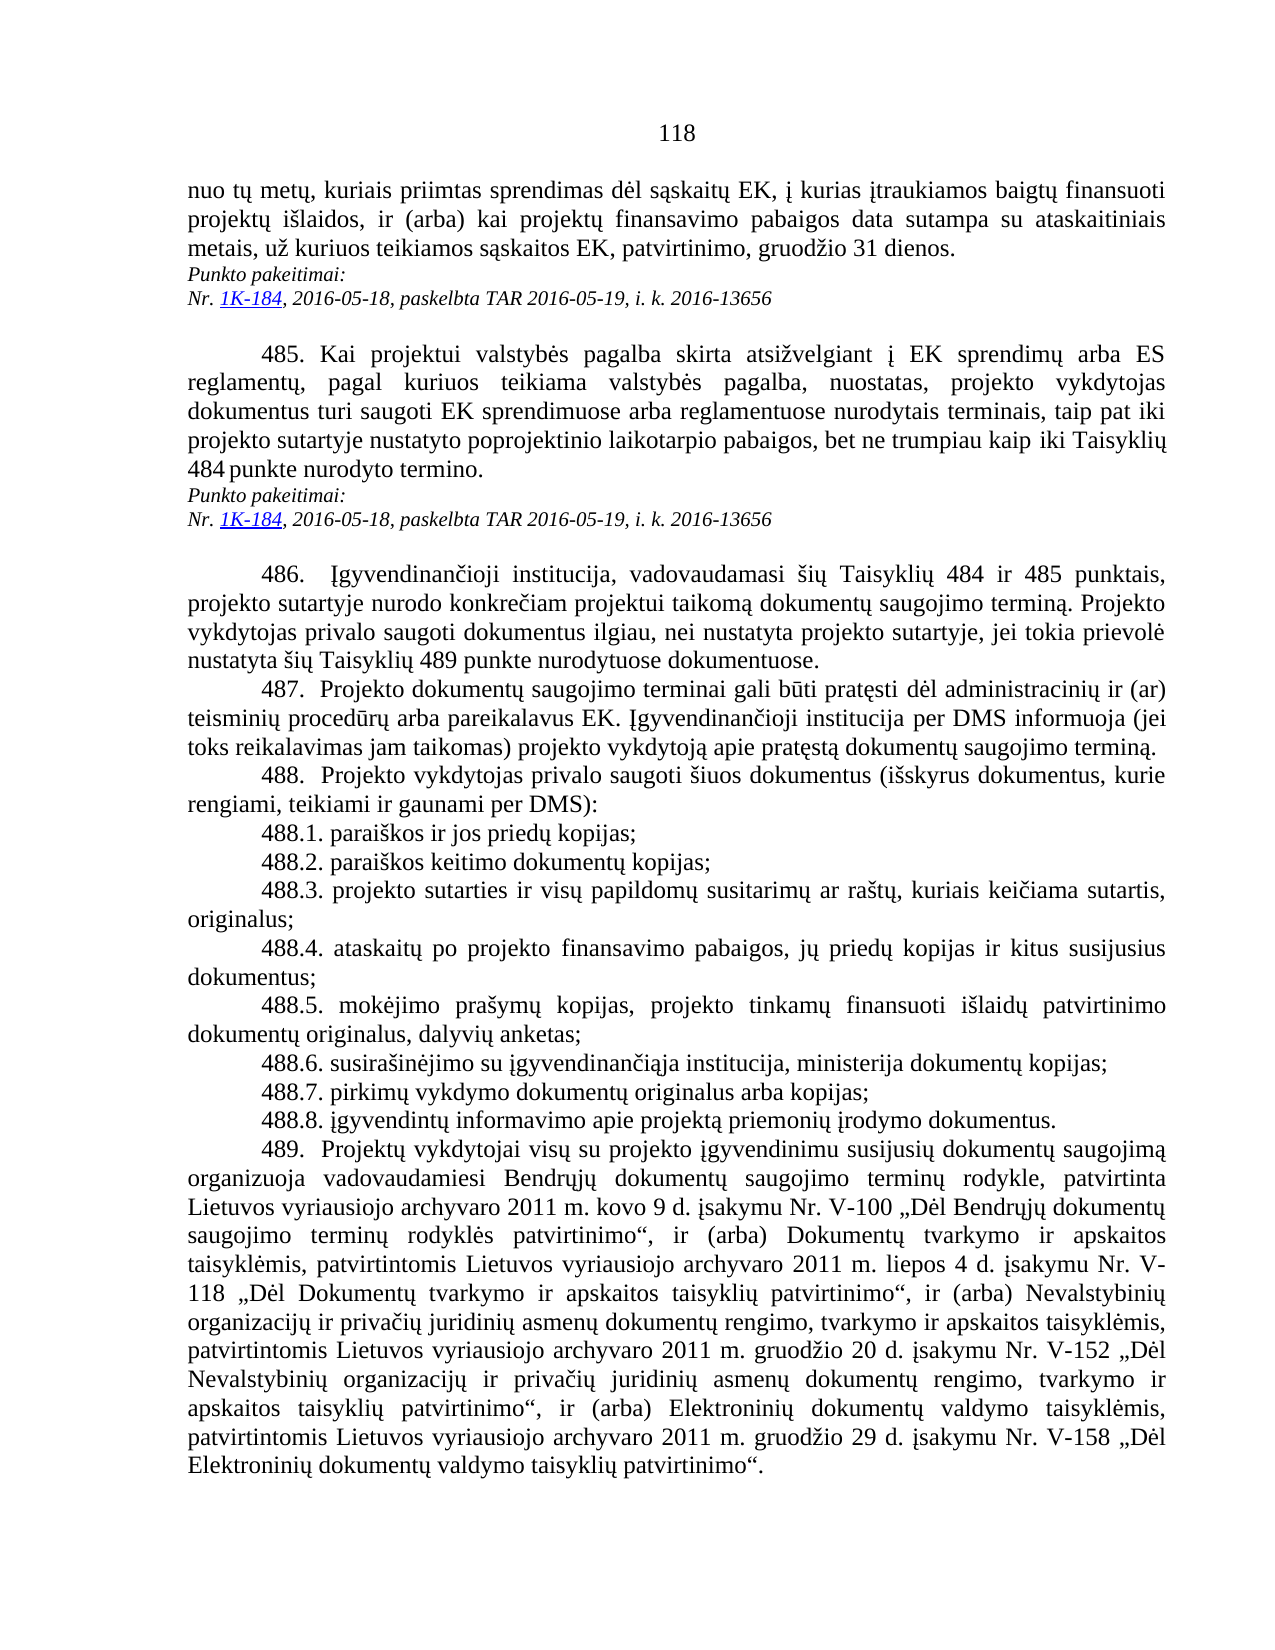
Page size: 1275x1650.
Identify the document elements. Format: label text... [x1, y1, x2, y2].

text 488.7. pirkimų vykdymo dokumentų originalus arba kopijas; [187, 1077, 1167, 1106]
text 488. Projekto vykdytojas privalo saugoti šiuos dokumentus (išskyrus dokumentus, kurie rengiami, teikiami ir gaunami per DMS): [187, 761, 1167, 818]
text Nr. 1K-184, 2016-05-18, paskelbta TAR 2016-05-19, i. k. 2016-13656 [187, 507, 1167, 531]
text 488.4. ataskaitų po projekto finansavimo pabaigos, jų priedų kopijas ir kitus susijusius dokumentus; [187, 933, 1167, 991]
text Punkto pakeitimai: [187, 262, 1167, 286]
text Punkto pakeitimai: [187, 482, 1167, 507]
text nuo tų metų, kuriais priimtas sprendimas dėl sąskaitų EK, į kurias įtraukiamos baigtų finansuoti projektų išlaidos, ir (arba) kai projektų finansavimo pabaigos data sutampa su ataskaitiniais metais, už kuriuos teikiamos sąskaitos EK, patvirtinimo, gruodžio 31 dienos. [187, 176, 1167, 262]
text 488.5. mokėjimo prašymų kopijas, projekto tinkamų finansuoti išlaidų patvirtinimo dokumentų originalus, dalyvių anketas; [187, 991, 1167, 1048]
text 488.1. paraiškos ir jos priedų kopijas; [187, 818, 1167, 847]
text 488.2. paraiškos keitimo dokumentų kopijas; [187, 847, 1167, 876]
text 486. Įgyvendinančioji institucija, vadovaudamasi šių Taisyklių 484 ir 485 punktais, projekto sutartyje nurodo konkrečiam projektui taikomą dokumentų saugojimo terminą. Projekto vykdytojas privalo saugoti dokumentus ilgiau, nei nustatyta projekto sutartyje, jei tokia prievolė nustatyta šių Taisyklių 489 punkte nurodytuose dokumentuose. [187, 559, 1167, 674]
text 485. Kai projektui valstybės pagalba skirta atsižvelgiant į EK sprendimų arba ES reglamentų, pagal kuriuos teikiama valstybės pagalba, nuostatas, projekto vykdytojas dokumentus turi saugoti EK sprendimuose arba reglamentuose nurodytais terminais, taip pat iki projekto sutartyje nustatyto poprojektinio laikotarpio pabaigos, bet ne trumpiau kaip iki Taisyklių 484 punkte nurodyto termino. [187, 339, 1167, 482]
text 488.3. projekto sutarties ir visų papildomų susitarimų ar raštų, kuriais keičiama sutartis, originalus; [187, 876, 1167, 933]
text 488.8. įgyvendintų informavimo apie projektą priemonių įrodymo dokumentus. [187, 1106, 1167, 1134]
text Nr. 1K-184, 2016-05-18, paskelbta TAR 2016-05-19, i. k. 2016-13656 [187, 286, 1167, 310]
text 488.6. susirašinėjimo su įgyvendinančiąja institucija, ministerija dokumentų kopijas; [187, 1048, 1167, 1077]
text 487. Projekto dokumentų saugojimo terminai gali būti pratęsti dėl administracinių ir (ar) teisminių procedūrų arba pareikalavus EK. Įgyvendinančioji institucija per DMS informuoja (jei toks reikalavimas jam taikomas) projekto vykdytoją apie pratęstą dokumentų saugojimo terminą. [187, 674, 1167, 761]
text 489. Projektų vykdytojai visų su projekto įgyvendinimu susijusių dokumentų saugojimą organizuoja vadovaudamiesi Bendrųjų dokumentų saugojimo terminų rodykle, patvirtinta Lietuvos vyriausiojo archyvaro 2011 m. kovo 9 d. įsakymu Nr. V-100 „Dėl Bendrųjų dokumentų saugojimo terminų rodyklės patvirtinimo“, ir (arba) Dokumentų tvarkymo ir apskaitos taisyklėmis, patvirtintomis Lietuvos vyriausiojo archyvaro 2011 m. liepos 4 d. įsakymu Nr. V-118 „Dėl Dokumentų tvarkymo ir apskaitos taisyklių patvirtinimo“, ir (arba) Nevalstybinių organizacijų ir privačių juridinių asmenų dokumentų rengimo, tvarkymo ir apskaitos taisyklėmis, patvirtintomis Lietuvos vyriausiojo archyvaro 2011 m. gruodžio 20 d. įsakymu Nr. V-152 „Dėl Nevalstybinių organizacijų ir privačių juridinių asmenų dokumentų rengimo, tvarkymo ir apskaitos taisyklių patvirtinimo“, ir (arba) Elektroninių dokumentų valdymo taisyklėmis, patvirtintomis Lietuvos vyriausiojo archyvaro 2011 m. gruodžio 29 d. įsakymu Nr. V-158 „Dėl Elektroninių dokumentų valdymo taisyklių patvirtinimo“. [187, 1134, 1167, 1479]
